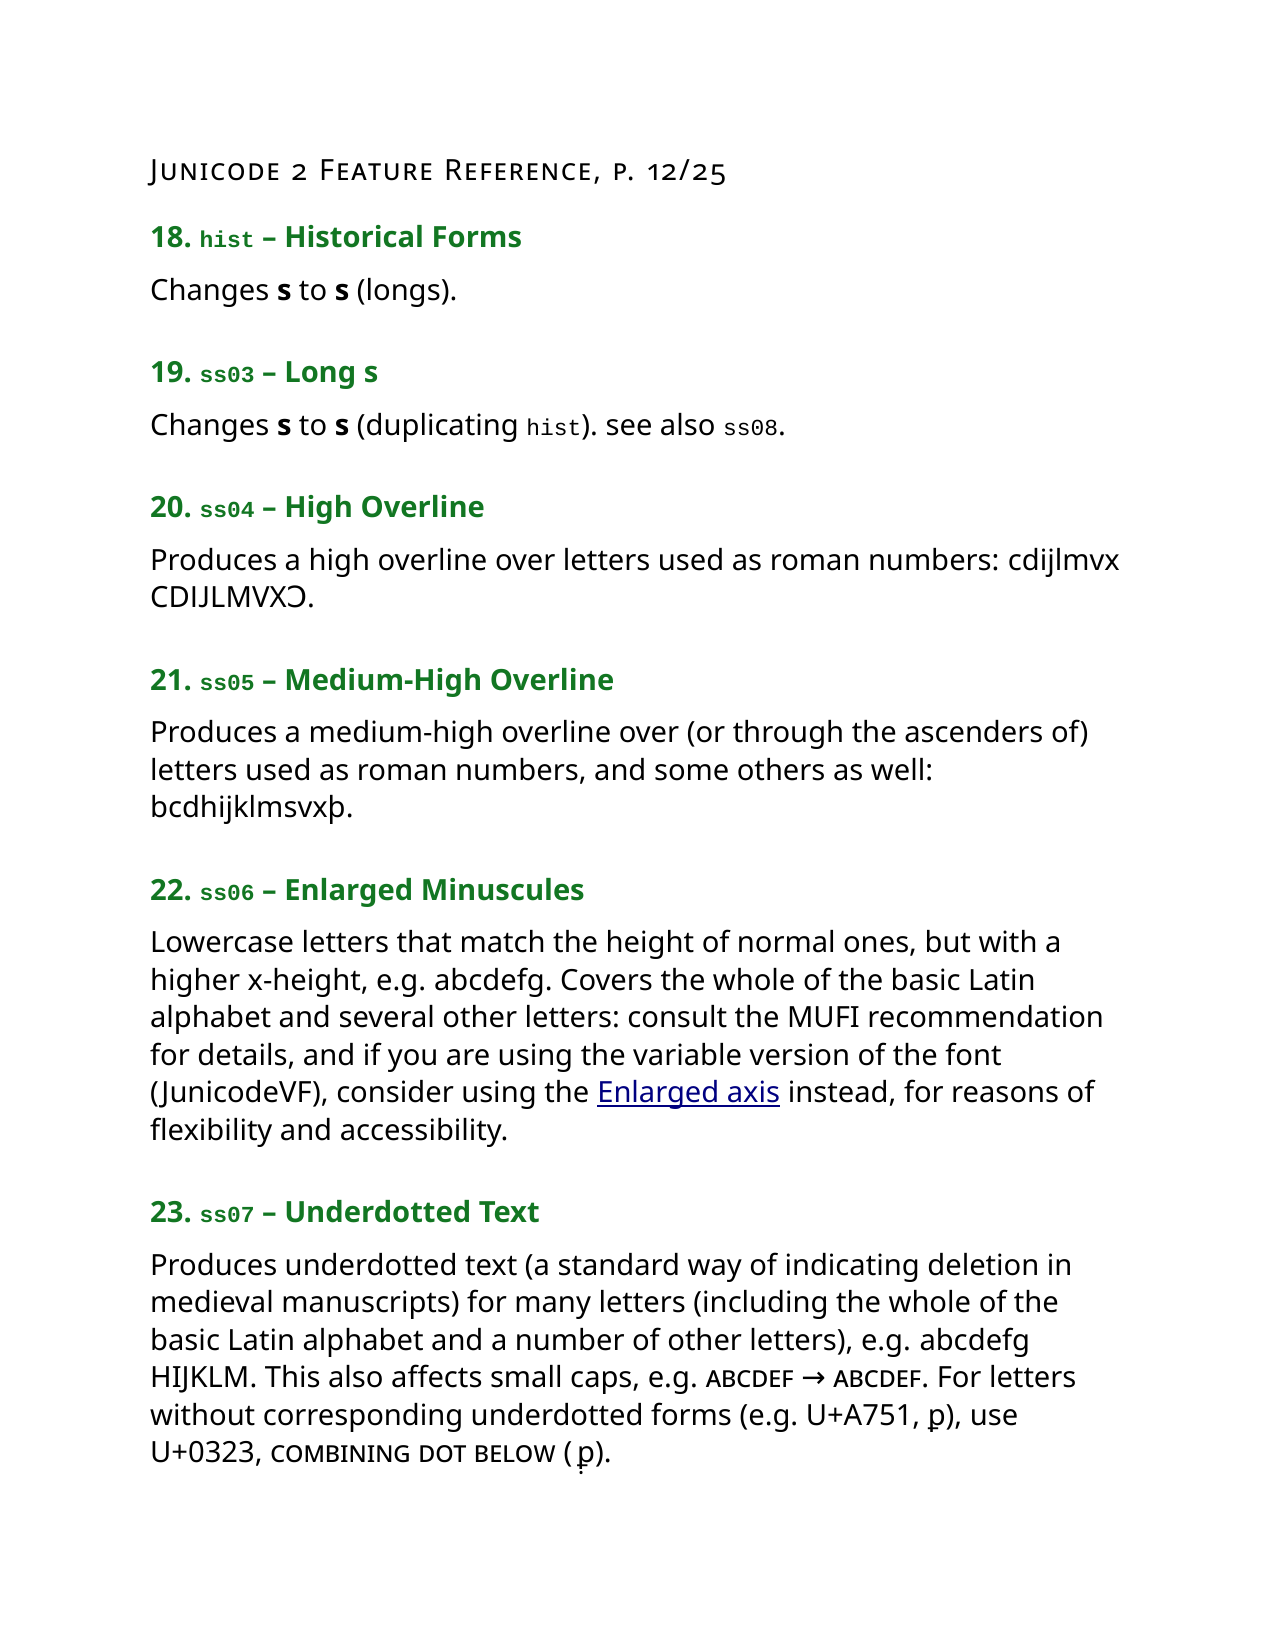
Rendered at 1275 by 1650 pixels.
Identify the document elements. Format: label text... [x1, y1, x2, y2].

text Produces a medium-high overline over (or through the ascenders of) letters used as roman numbers, and some others as well: bcdhijklmsvxþ. [150, 712, 1125, 825]
subtitle 18. hist – Historical Forms [150, 217, 1125, 255]
subtitle 19. ss03 – Long s [150, 352, 1125, 390]
text Lowercase letters that match the height of normal ones, but with a higher x-height, e.g. abcdefg. Covers the whole of the basic Latin alphabet and several other letters: consult the MUFI recommendation for details, and if you are using the variable version of the font (JunicodeVF), consider using the Enlarged axis instead, for reasons of flexibility and accessibility. [150, 922, 1125, 1147]
text Changes s to s (longs). [150, 270, 1125, 307]
text Produces a high overline over letters used as roman numbers: cdijlmvx CDIJLMVXↃ. [150, 540, 1125, 615]
subtitle 23. ss07 – Underdotted Text [150, 1192, 1125, 1230]
subtitle 20. ss04 – High Overline [150, 487, 1125, 525]
subtitle 21. ss05 – Medium-High Overline [150, 660, 1125, 697]
text Produces underdotted text (a standard way of indicating deletion in medieval manuscripts) for many letters (including the whole of the basic Latin alphabet and a number of other letters), e.g. abcdefg HIJKLM. This also affects small caps, e.g. abcdef → abcdef. For letters without corresponding underdotted forms (e.g. U+A751, ꝑ), use U+0323, combining dot below ( ꝑ̣). [150, 1245, 1125, 1470]
subtitle 22. ss06 – Enlarged Minuscules [150, 870, 1125, 907]
text Changes s to s (duplicating hist). see also ss08. [150, 405, 1125, 442]
